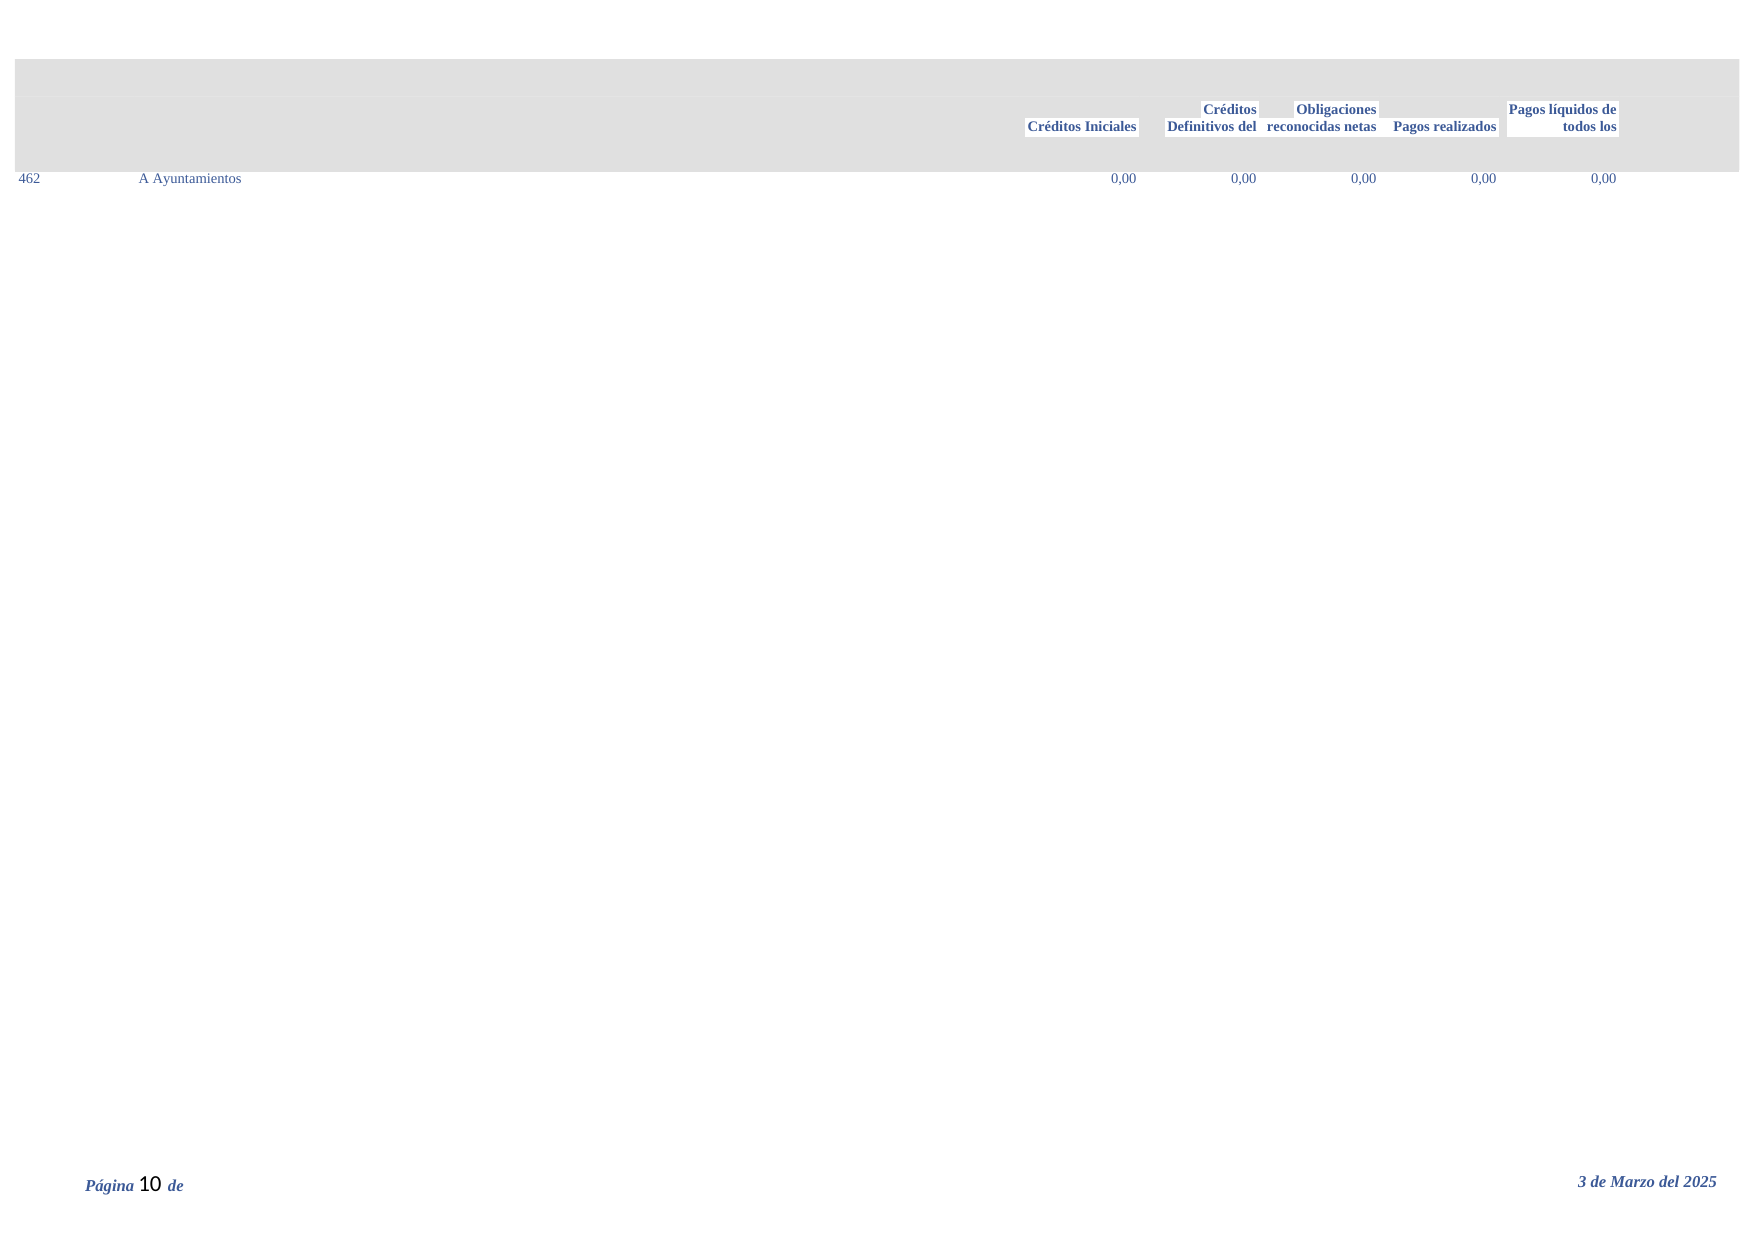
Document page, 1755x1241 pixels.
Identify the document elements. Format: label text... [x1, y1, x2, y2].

table_cell 0,00 [1524, 172, 1739, 196]
table_cell 0,00 [1166, 172, 1277, 196]
table_cell 0,00 [1277, 172, 1397, 196]
table_cell 0,00 [1013, 172, 1166, 196]
table_cell 462 [15, 172, 105, 196]
table_cell A Ayuntamientos [105, 172, 1013, 196]
table_cell 0,00 [1397, 172, 1524, 196]
